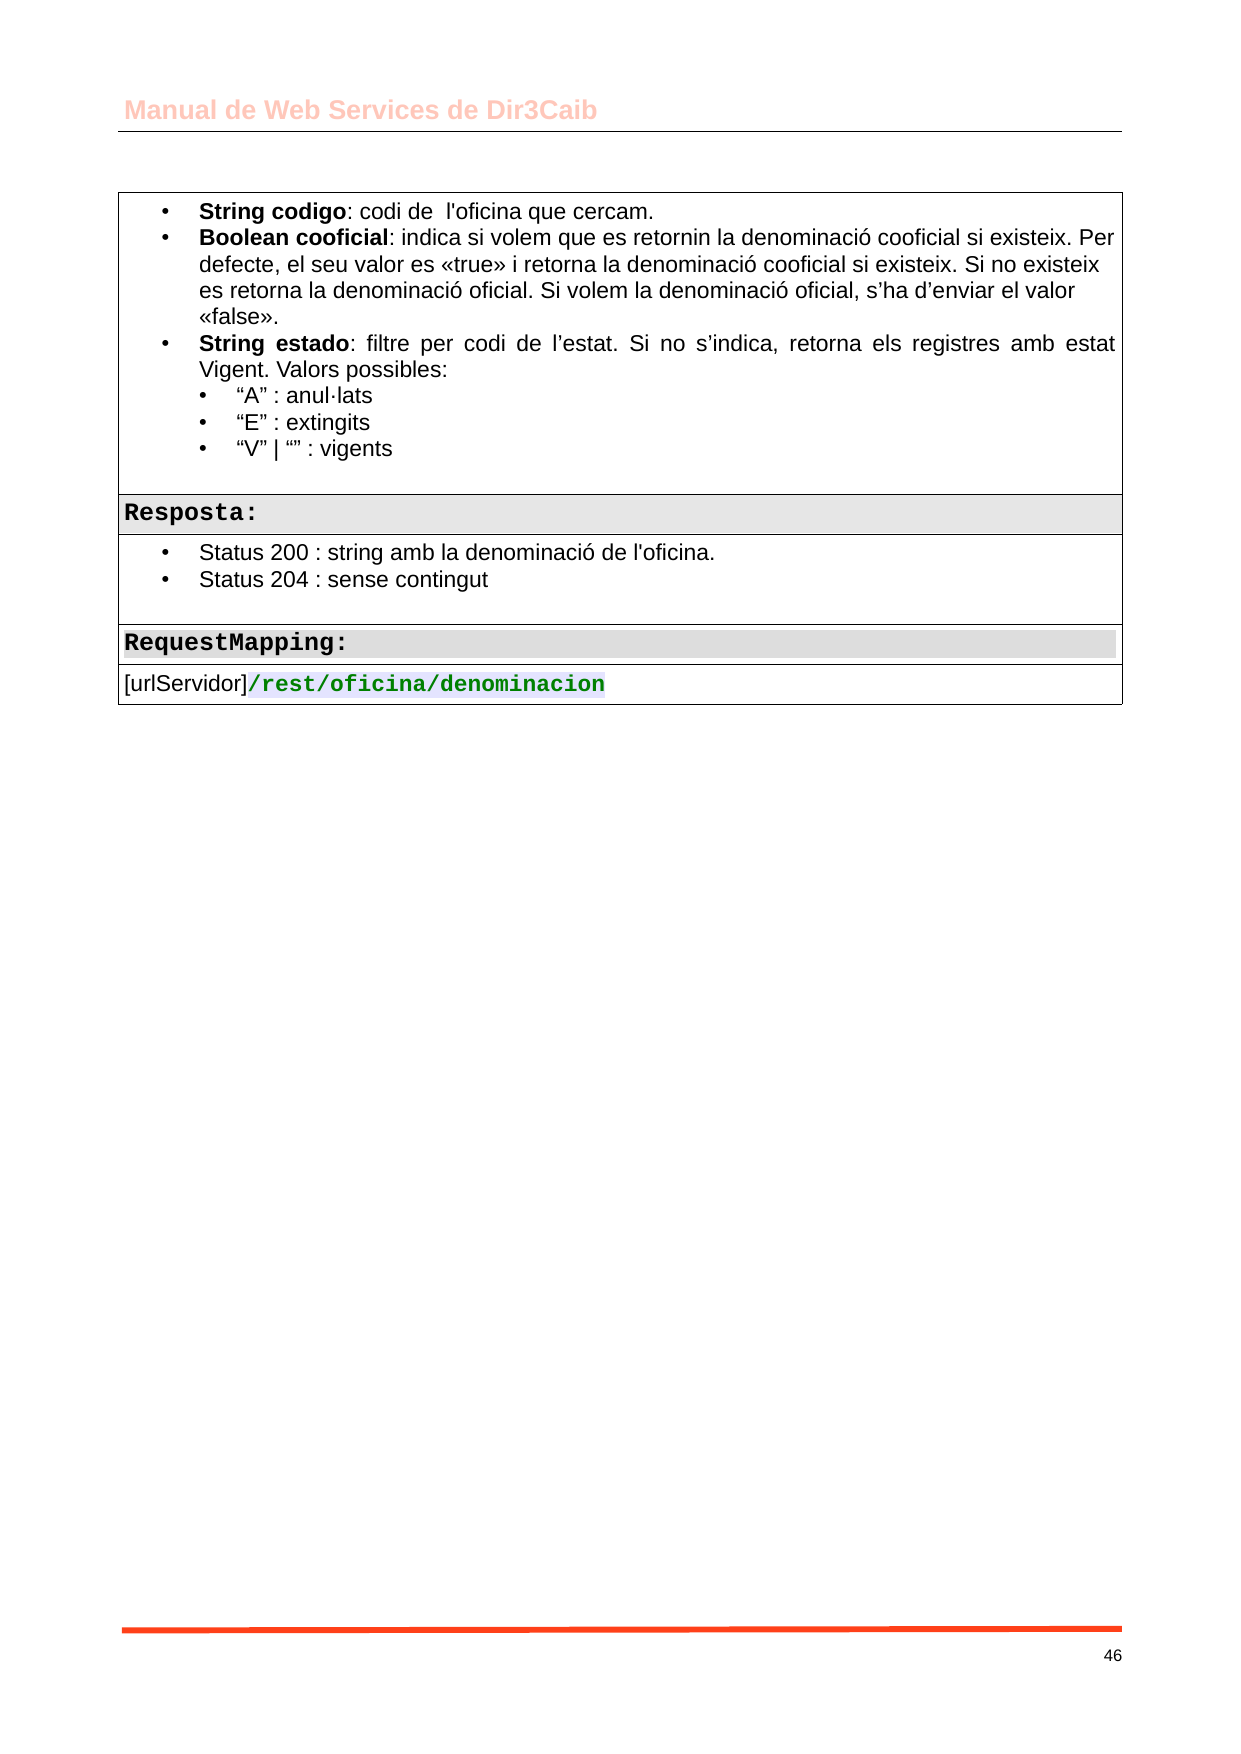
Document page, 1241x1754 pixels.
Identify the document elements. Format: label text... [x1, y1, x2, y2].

table_cell Status 200 : string amb la denominació de l'oficina. Status 204 : sense contingut [119, 535, 1122, 624]
table_cell [urlServidor]/rest/oficina/denominacion [119, 665, 1122, 704]
table_cell RequestMapping: [119, 625, 1122, 664]
table_cell String codigo: codi de l'oficina que cercam. Boolean cooficial: indica si volem que es retornin la denominació cooficial si existeix. Per defecte, el seu valor es «true» i retorna la denominació cooficial si existeix. Si no existeix es retorna la denominació oficial. Si volem la denominació oficial, s’ha d’enviar el valor «false». String estado: filtre per codi de l’estat. Si no s’indica, retorna els registres amb estat Vigent. Valors possibles: “A” : anul·lats “E” : extingits “V” | “” : vigents [119, 193, 1122, 493]
table_cell Resposta: [119, 495, 1122, 533]
